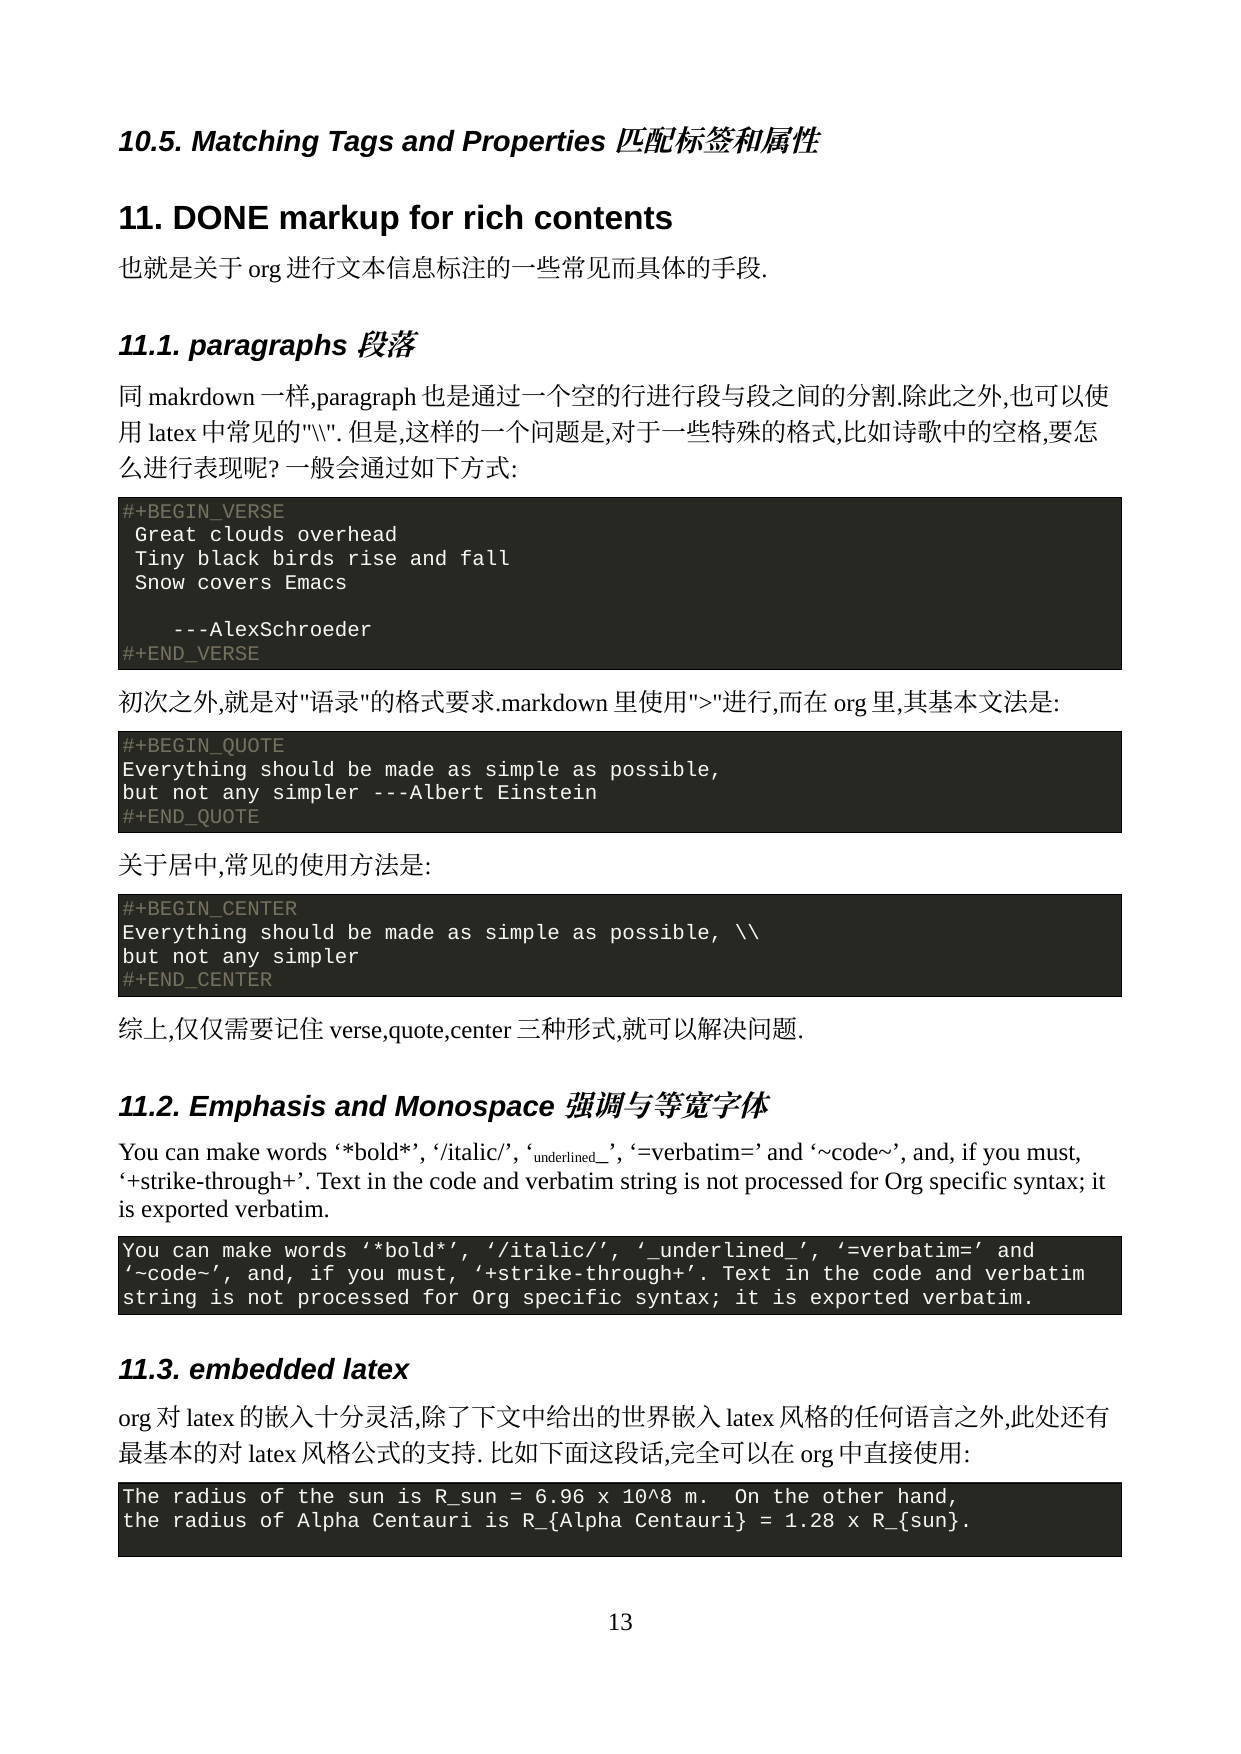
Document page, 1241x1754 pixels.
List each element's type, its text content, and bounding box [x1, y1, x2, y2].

text Great clouds overhead [119, 520, 1121, 544]
text Tiny black birds rise and fall [119, 544, 1121, 568]
text #+END_QUOTE [119, 802, 1121, 832]
subtitle Matching Tags and Properties 匹配标签和属性 [118, 118, 1122, 160]
subtitle Emphasis and Monospace 强调与等宽字体 [118, 1083, 1122, 1124]
text #+BEGIN_QUOTE [119, 732, 1121, 755]
subtitle paragraphs 段落 [118, 322, 1122, 364]
text org对latex的嵌入十分灵活,除了下文中给出的世界嵌入latex风格的任何语言之外,此处还有最基本的对latex风格公式的支持. 比如下面这段话,完全可以在org中直接使用: [118, 1398, 1122, 1470]
text 关于居中,常见的使用方法是: [118, 846, 1122, 882]
text You can make words ‘*bold*’, ‘/italic/’, ‘_underlined_’, ‘=verbatim=’ and ‘~code~’, and, if you must, ‘+strike-through+’. Text in the code and verbatim string is not processed for Org specific syntax; it is exported verbatim. [119, 1237, 1121, 1314]
text Everything should be made as simple as possible, \\ [119, 918, 1121, 942]
subtitle embedded latex [118, 1352, 1122, 1386]
text but not any simpler ---Albert Einstein [119, 778, 1121, 802]
text #+END_CENTER [119, 965, 1121, 996]
text The radius of the sun is R_sun = 6.96 x 10^8 m. On the other hand, [119, 1484, 1121, 1506]
text Snow covers Emacs [119, 568, 1121, 591]
text You can make words ‘*bold*’, ‘/italic/’, ‘underlined_’, ‘=verbatim=’ and ‘~code~’, and, if you must, ‘+strike-through+’. Text in the code and verbatim string is not processed for Org specific syntax; it is exported verbatim. [118, 1137, 1122, 1223]
text #+BEGIN_CENTER [119, 895, 1121, 918]
text 同makrdown一样,paragraph也是通过一个空的行进行段与段之间的分割.除此之外,也可以使用latex中常见的"\\". 但是,这样的一个问题是,对于一些特殊的格式,比如诗歌中的空格,要怎么进行表现呢? 一般会通过如下方式: [118, 376, 1122, 484]
text 综上,仅仅需要记住verse,quote,center三种形式,就可以解决问题. [118, 1009, 1122, 1045]
text #+END_VERSE [119, 639, 1121, 669]
text ---AlexSchroeder [119, 615, 1121, 639]
text but not any simpler [119, 942, 1121, 965]
text 也就是关于org进行文本信息标注的一些常见而具体的手段. [118, 249, 1122, 284]
subtitle DONE markup for rich contents [118, 197, 1122, 236]
text the radius of Alpha Centauri is R_{Alpha Centauri} = 1.28 x R_{sun}. [119, 1506, 1121, 1530]
text #+BEGIN_VERSE [119, 498, 1121, 520]
text Everything should be made as simple as possible, [119, 755, 1121, 778]
text 初次之外,就是对"语录"的格式要求.markdown里使用">"进行,而在org里,其基本文法是: [118, 683, 1122, 718]
